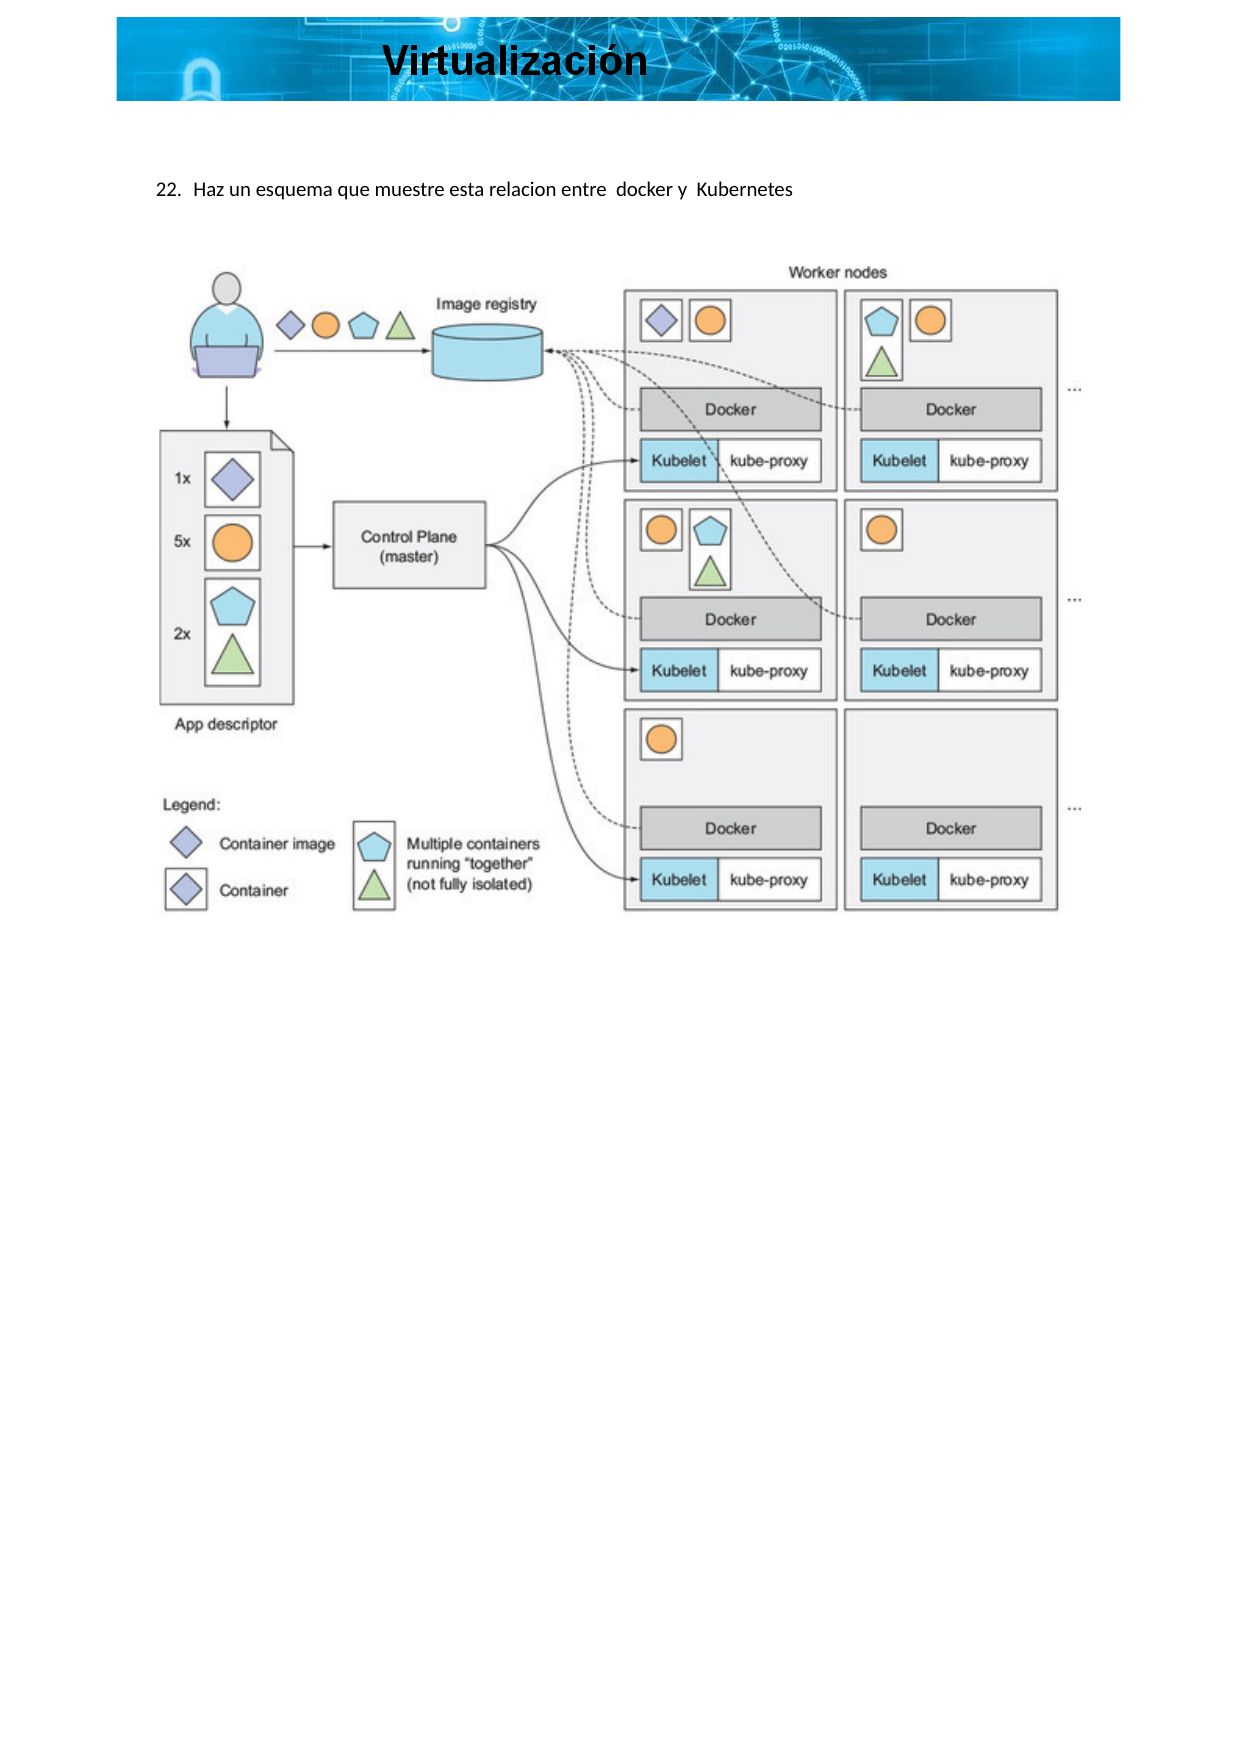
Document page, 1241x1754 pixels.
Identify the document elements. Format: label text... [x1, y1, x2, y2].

picture [304, 17, 472, 38]
picture [727, 92, 740, 101]
picture [626, 53, 647, 74]
picture [637, 30, 645, 37]
picture [600, 45, 623, 74]
picture [660, 62, 671, 70]
picture [839, 61, 866, 101]
picture [778, 58, 790, 64]
picture [804, 62, 812, 68]
picture [567, 55, 583, 78]
picture [710, 26, 719, 34]
picture [570, 29, 575, 37]
picture [476, 46, 509, 79]
list Haz un esquema que muestre esta relacion entre docker y Kubernetes [156, 176, 1122, 202]
picture [522, 48, 541, 74]
picture [428, 77, 460, 101]
picture [676, 28, 688, 43]
picture [779, 44, 839, 62]
picture [351, 41, 476, 101]
picture [508, 80, 521, 86]
picture [159, 266, 1082, 918]
picture [522, 84, 537, 96]
picture [511, 54, 517, 76]
picture [478, 17, 487, 45]
picture [636, 94, 643, 101]
picture [573, 53, 583, 58]
picture [734, 50, 740, 57]
picture [774, 33, 781, 43]
picture [180, 57, 221, 101]
picture [656, 28, 664, 39]
picture [710, 68, 716, 77]
picture [517, 17, 527, 21]
picture [559, 85, 567, 90]
picture [609, 24, 616, 30]
picture [771, 17, 777, 31]
picture [578, 38, 597, 74]
picture [543, 53, 560, 74]
